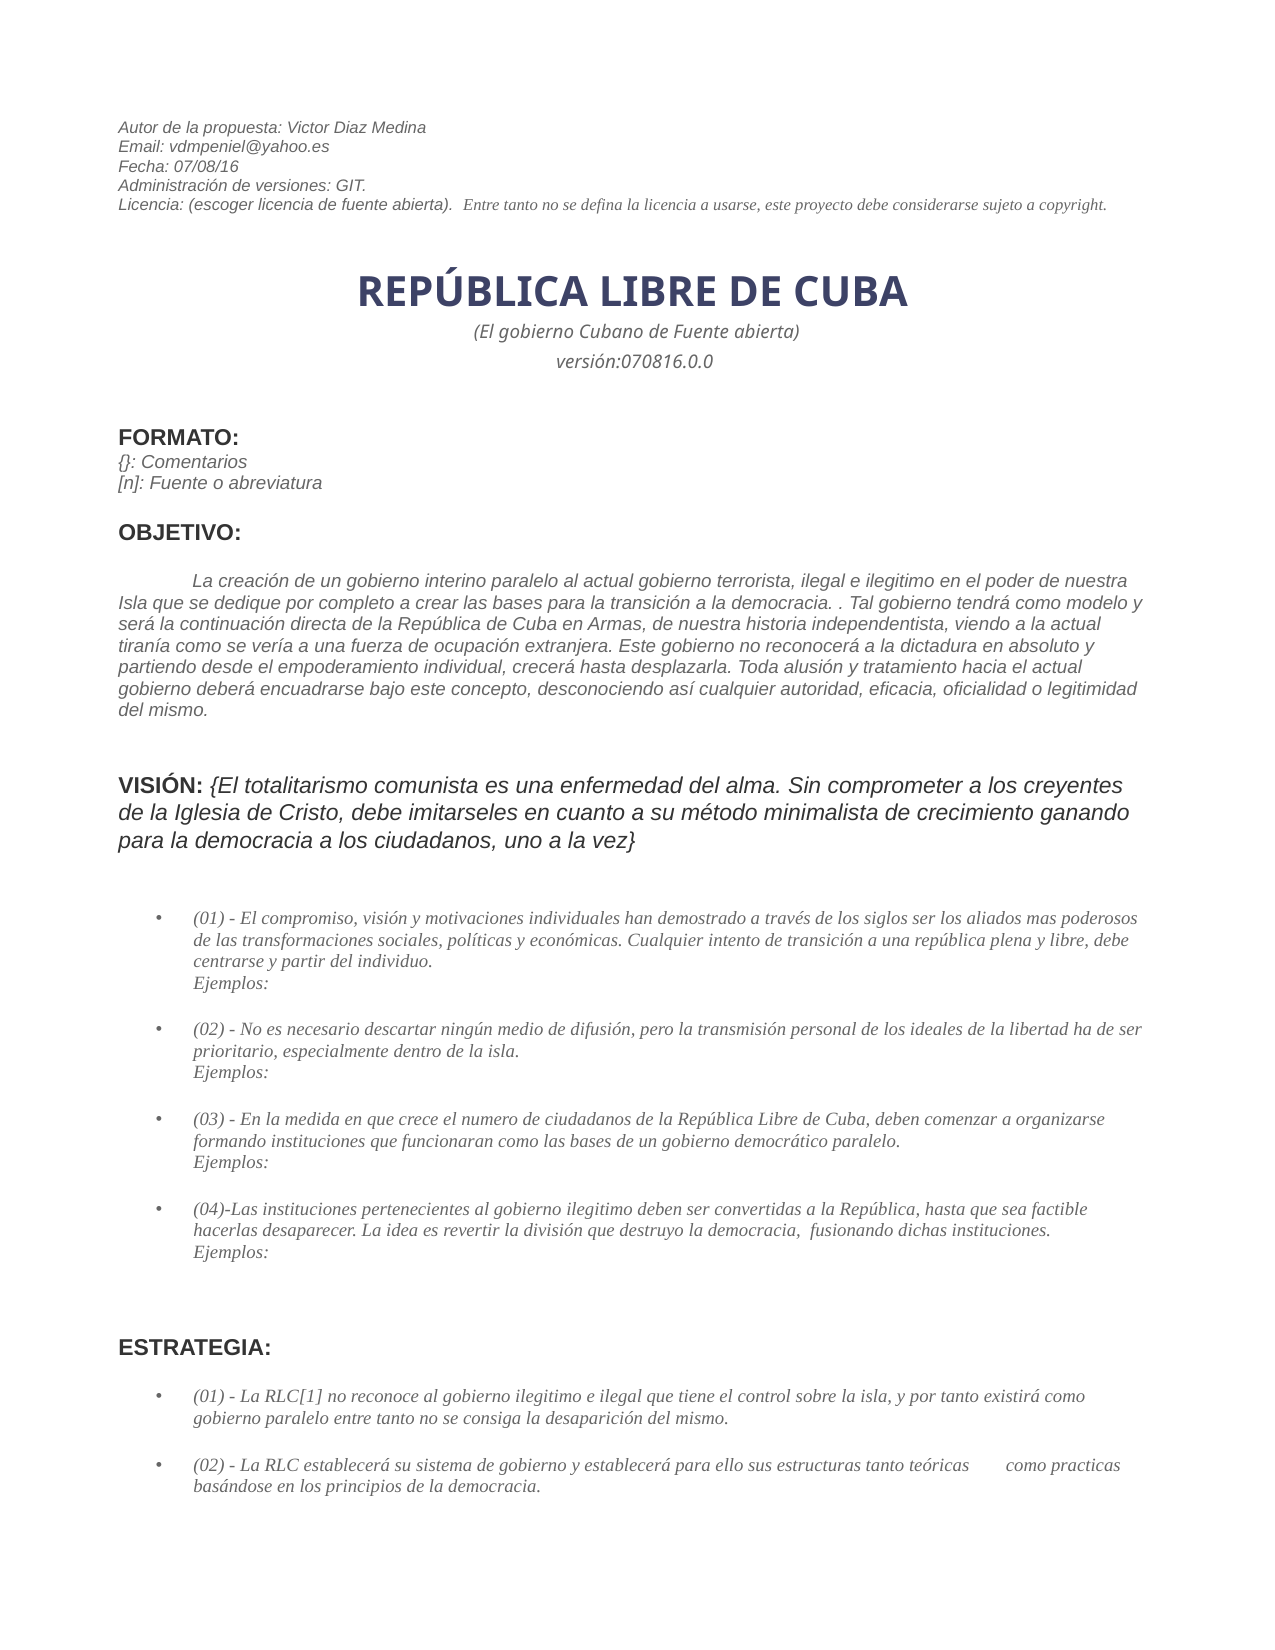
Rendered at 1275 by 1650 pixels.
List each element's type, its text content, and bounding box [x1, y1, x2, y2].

list (02) - La RLC establecerá su sistema de gobierno y establecerá para ello sus estructuras tanto teóricas como practicas basándose en los principios de la democracia. [156, 1453, 1157, 1497]
text (El gobierno Cubano de Fuente abierta) [118, 319, 1157, 344]
text Autor de la propuesta: Victor Diaz Medina [118, 118, 1157, 137]
text REPÚBLICA LIBRE DE CUBA [118, 262, 1157, 319]
text Licencia: (escoger licencia de fuente abierta). Entre tanto no se defina la licencia a usarse, este proyecto debe considerarse sujeto a copyright. [118, 195, 1157, 214]
text Fecha: 07/08/16 [118, 156, 1157, 176]
text versión:070816.0.0 [118, 344, 1157, 376]
text OBJETIVO: [118, 518, 1157, 545]
list (04)-Las instituciones pertenecientes al gobierno ilegitimo deben ser convertidas a la República, hasta que sea factible hacerlas desaparecer. La idea es revertir la división que destruyo la democracia, fusionando dichas instituciones. Ejemplos: [156, 1198, 1157, 1262]
list (02) - No es necesario descartar ningún medio de difusión, pero la transmisión personal de los ideales de la libertad ha de ser prioritario, especialmente dentro de la isla. Ejemplos: [156, 1018, 1157, 1083]
list (01) - La RLC[1] no reconoce al gobierno ilegitimo e ilegal que tiene el control sobre la isla, y por tanto existirá como gobierno paralelo entre tanto no se consiga la desaparición del mismo. [156, 1385, 1157, 1428]
text FORMATO: {}: Comentarios [n]: Fuente o abreviatura [118, 424, 1157, 493]
text La creación de un gobierno interino paralelo al actual gobierno terrorista, ilegal e ilegitimo en el poder de nuestra Isla que se dedique por completo a crear las bases para la transición a la democracia. . Tal gobierno tendrá como modelo y será la continuación directa de la República de Cuba en Armas, de nuestra historia independentista, viendo a la actual tiranía como se vería a una fuerza de ocupación extranjera. Este gobierno no reconocerá a la dictadura en absoluto y partiendo desde el empoderamiento individual, crecerá hasta desplazarla. Toda alusión y tratamiento hacia el actual gobierno deberá encuadrarse bajo este concepto, desconociendo así cualquier autoridad, eficacia, oficialidad o legitimidad del mismo. [118, 570, 1157, 747]
text Administración de versiones: GIT. [118, 176, 1157, 195]
text VISIÓN: {El totalitarismo comunista es una enfermedad del alma. Sin comprometer a los creyentes de la Iglesia de Cristo, debe imitarseles en cuanto a su método minimalista de crecimiento ganando para la democracia a los ciudadanos, uno a la vez} [118, 772, 1157, 854]
list (03) - En la medida en que crece el numero de ciudadanos de la República Libre de Cuba, deben comenzar a organizarse formando instituciones que funcionaran como las bases de un gobierno democrático paralelo. Ejemplos: [156, 1108, 1157, 1173]
text Email: vdmpeniel@yahoo.es [118, 137, 1157, 156]
list (01) - El compromiso, visión y motivaciones individuales han demostrado a través de los siglos ser los aliados mas poderosos de las transformaciones sociales, políticas y económicas. Cualquier intento de transición a una república plena y libre, debe centrarse y partir del individuo. Ejemplos: [156, 907, 1157, 993]
text ESTRATEGIA: [118, 1334, 1157, 1360]
